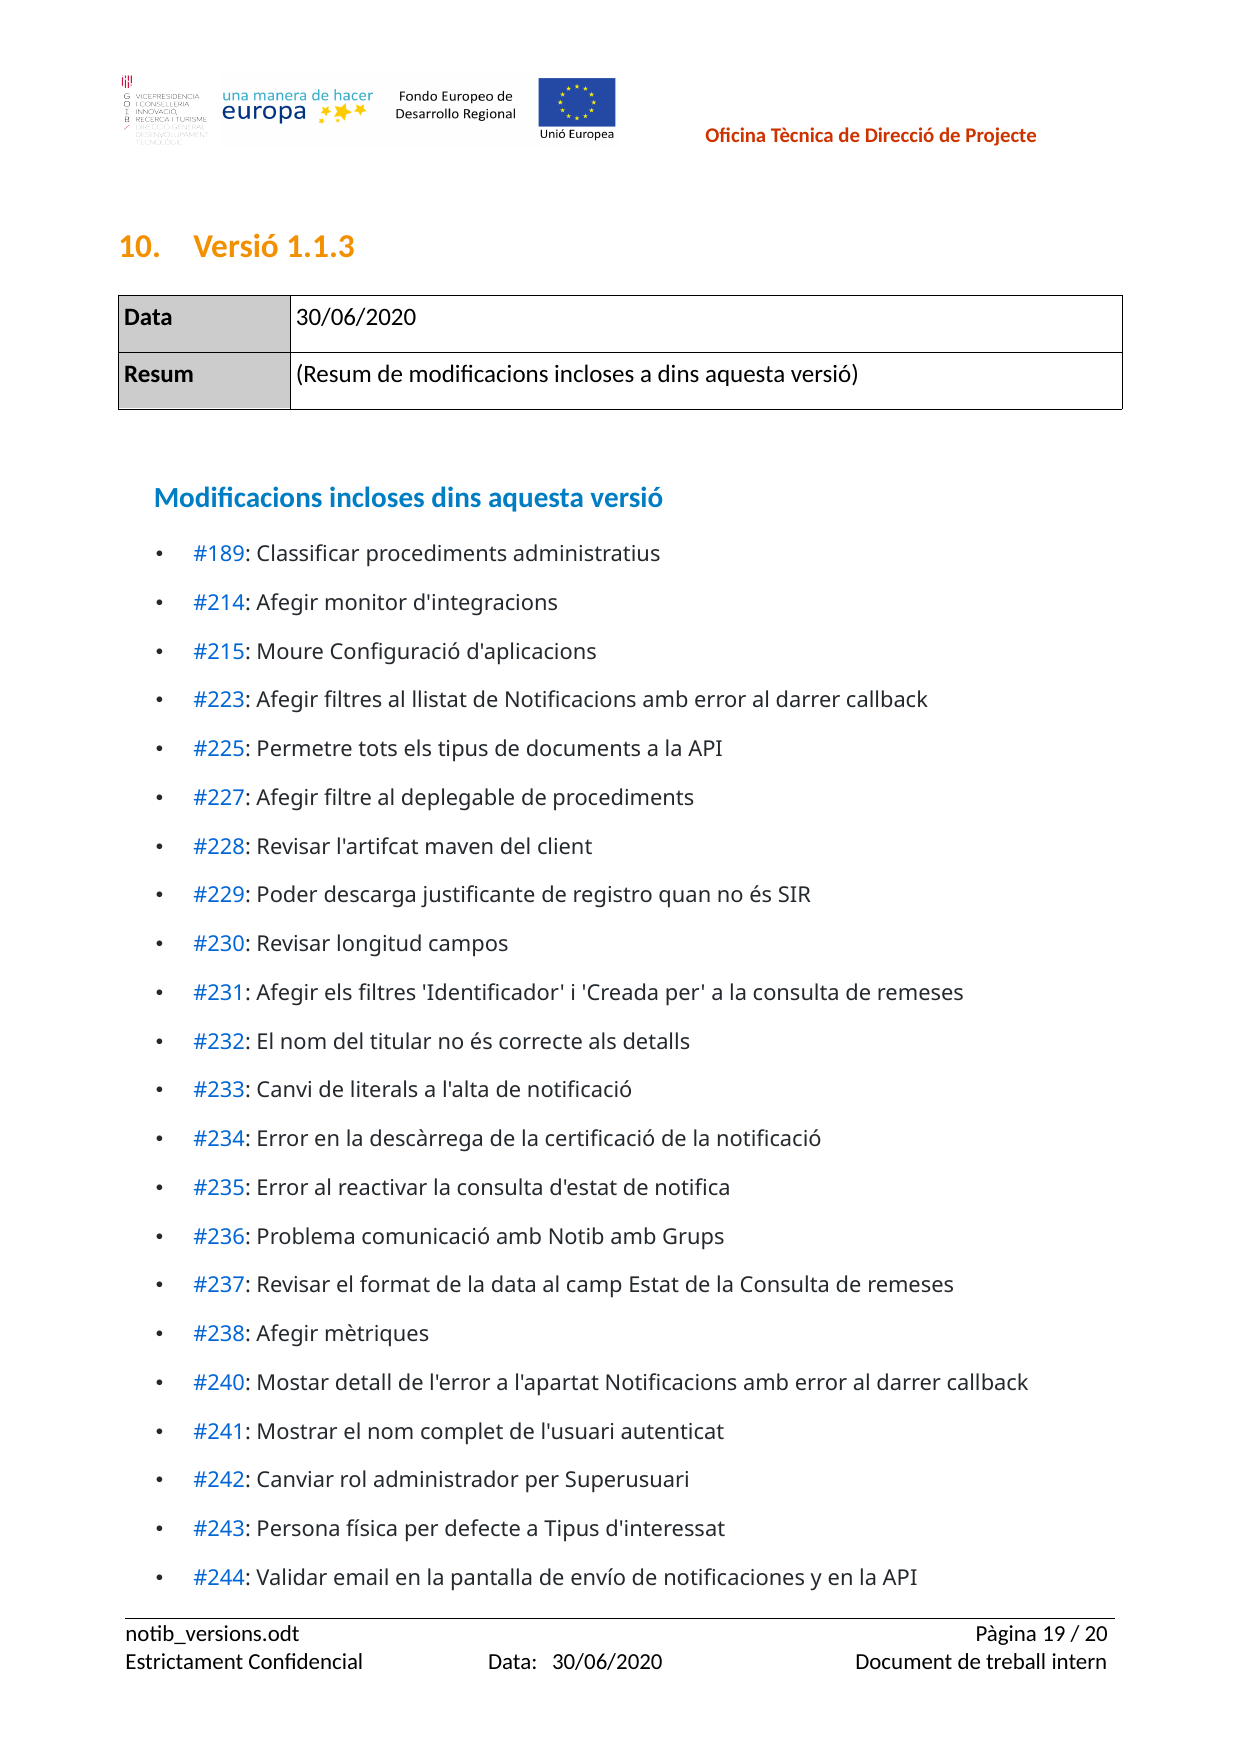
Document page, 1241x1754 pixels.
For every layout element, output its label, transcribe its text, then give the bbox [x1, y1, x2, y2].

list #225: Permetre tots els tipus de documents a la API [156, 733, 1122, 763]
list #231: Afegir els filtres 'Identificador' i 'Creada per' a la consulta de remeses [156, 977, 1122, 1007]
table_cell (Resum de modificacions incloses a dins aquesta versió) [291, 353, 1122, 408]
subtitle Versió 1.1.3 [118, 225, 1122, 266]
list #238: Afegir mètriques [156, 1318, 1122, 1348]
list #237: Revisar el format de la data al camp Estat de la Consulta de remeses [156, 1269, 1122, 1299]
list #230: Revisar longitud campos [156, 928, 1122, 958]
list #240: Mostar detall de l'error a l'apartat Notificacions amb error al darrer callback [156, 1367, 1122, 1397]
list #232: El nom del titular no és correcte als detalls [156, 1026, 1122, 1055]
table_header 30/06/2020 [291, 296, 1122, 352]
picture [219, 73, 621, 147]
list #223: Afegir filtres al llistat de Notificacions amb error al darrer callback [156, 684, 1122, 714]
picture [118, 73, 213, 147]
list #233: Canvi de literals a l'alta de notificació [156, 1074, 1122, 1104]
table_header Data [119, 296, 290, 352]
list #229: Poder descarga justificante de registro quan no és SIR [156, 879, 1122, 909]
list #227: Afegir filtre al deplegable de procediments [156, 782, 1122, 812]
list #244: Validar email en la pantalla de envío de notificaciones y en la API [156, 1562, 1122, 1592]
list #241: Mostrar el nom complet de l'usuari autenticat [156, 1416, 1122, 1445]
list #214: Afegir monitor d'integracions [156, 587, 1122, 617]
list #243: Persona física per defecte a Tipus d'interessat [156, 1513, 1122, 1543]
list #235: Error al reactivar la consulta d'estat de notifica [156, 1172, 1122, 1202]
list #234: Error en la descàrrega de la certificació de la notificació [156, 1123, 1122, 1153]
list #215: Moure Configuració d'aplicacions [156, 636, 1122, 665]
list #228: Revisar l'artifcat maven del client [156, 831, 1122, 860]
table_cell Resum [119, 353, 290, 408]
list #236: Problema comunicació amb Notib amb Grups [156, 1221, 1122, 1250]
list #189: Classificar procediments administratius [156, 538, 1122, 568]
list #242: Canviar rol administrador per Superusuari [156, 1464, 1122, 1494]
subtitle Modificacions incloses dins aquesta versió [153, 479, 1122, 514]
